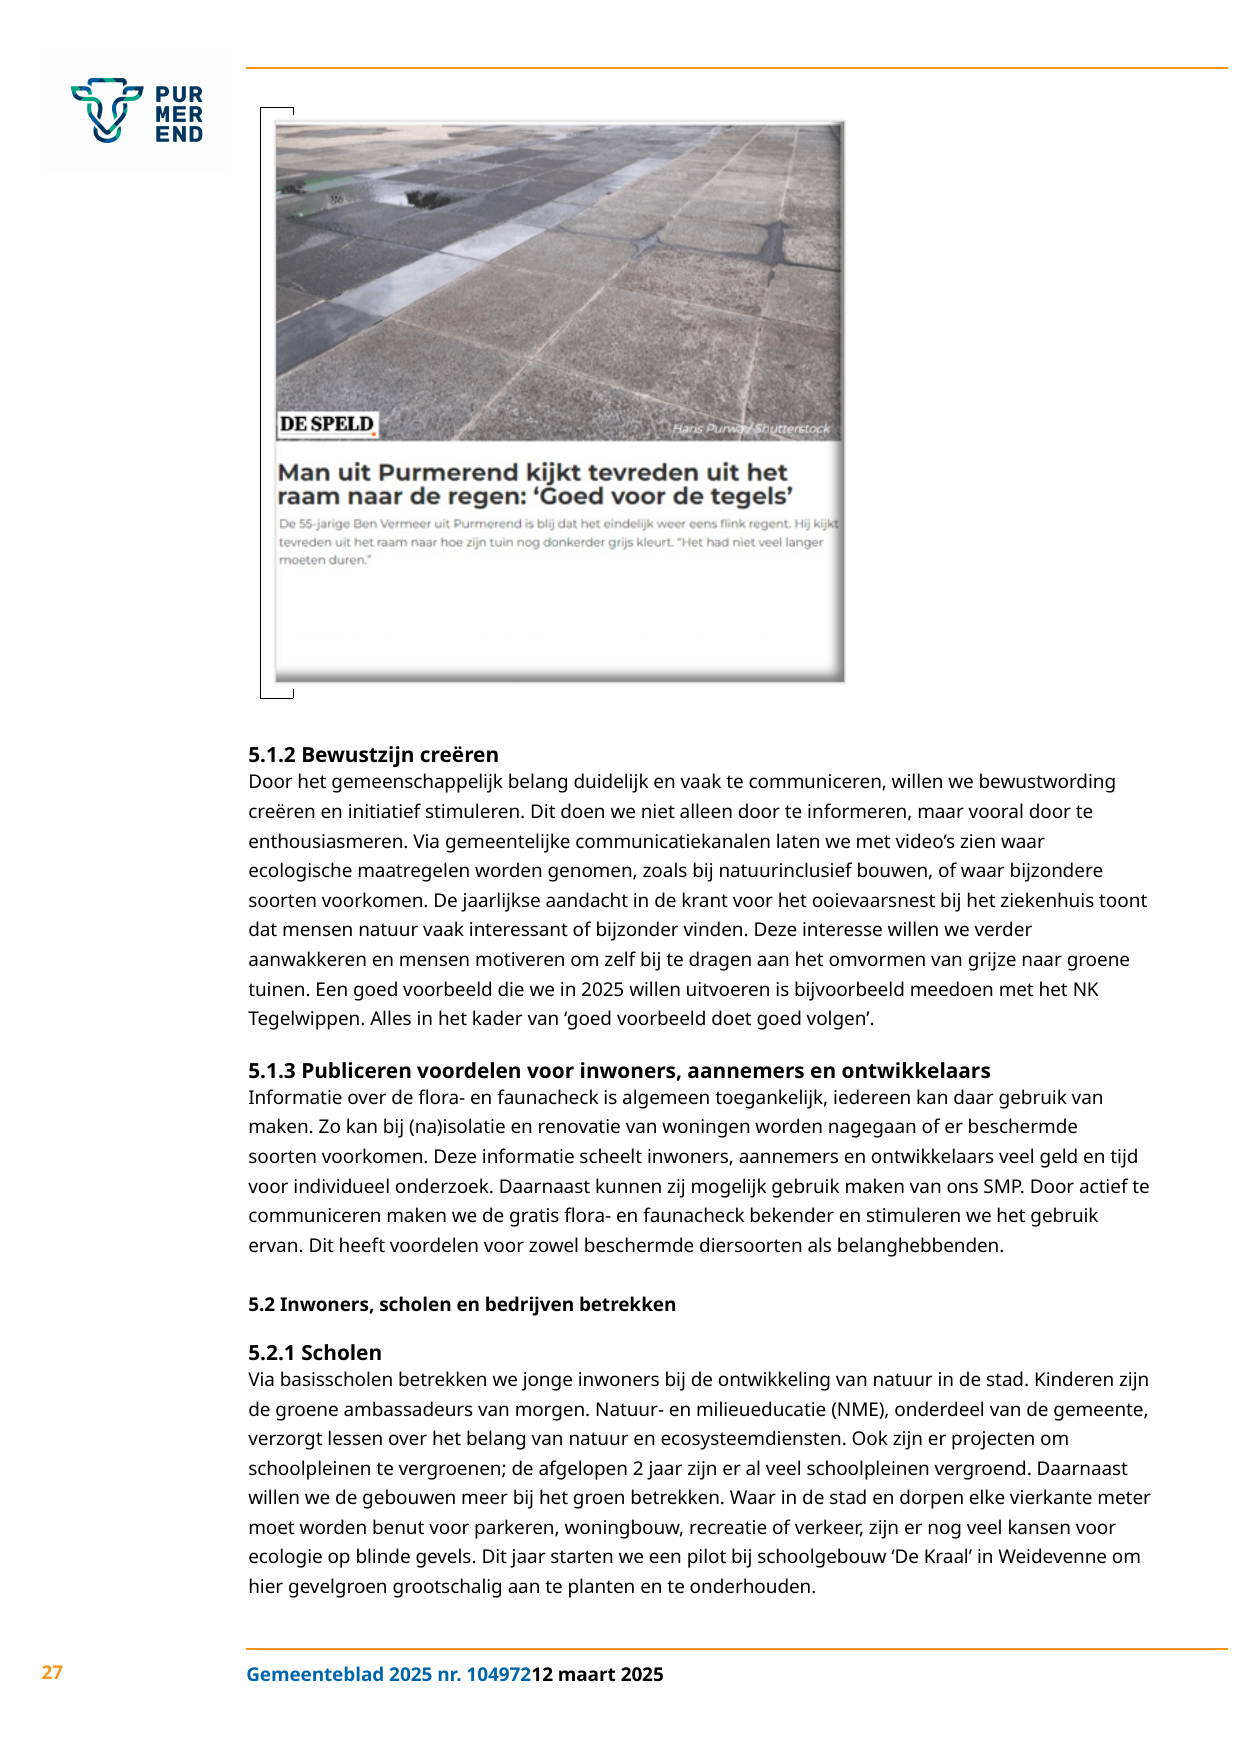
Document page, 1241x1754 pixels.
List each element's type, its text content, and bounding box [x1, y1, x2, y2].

text 5.1.2 Bewustzijn creëren [248, 740, 1152, 769]
text 5.1.3 Publiceren voordelen voor inwoners, aannemers en ontwikkelaars [248, 1056, 1152, 1084]
text Door het gemeenschappelijk belang duidelijk en vaak te communiceren, willen we bewustwording creëren en initiatief stimuleren. Dit doen we niet alleen door te informeren, maar vooral door te enthousiasmeren. Via gemeentelijke communicatiekanalen laten we met video’s zien waar ecologische maatregelen worden genomen, zoals bij natuurinclusief bouwen, of waar bijzondere soorten voorkomen. De jaarlijkse aandacht in de krant voor het ooievaarsnest bij het ziekenhuis toont dat mensen natuur vaak interessant of bijzonder vinden. Deze interesse willen we verder aanwakkeren en mensen motiveren om zelf bij te dragen aan het omvormen van grijze naar groene tuinen. Een goed voorbeeld die we in 2025 willen uitvoeren is bijvoorbeeld meedoen met het NK Tegelwippen. Alles in het kader van ‘goed voorbeeld doet goed volgen’. [248, 769, 1152, 1031]
picture [41, 47, 231, 172]
text 5.2.1 Scholen [248, 1338, 1152, 1366]
text Informatie over de flora- en faunacheck is algemeen toegankelijk, iedereen kan daar gebruik van maken. Zo kan bij (na)isolatie en renovatie van woningen worden nagegaan of er beschermde soorten voorkomen. Deze informatie scheelt inwoners, aannemers en ontwikkelaars veel geld en tijd voor individueel onderzoek. Daarnaast kunnen zij mogelijk gebruik maken van ons SMP. Door actief te communiceren maken we de gratis flora- en faunacheck bekender en stimuleren we het gebruik ervan. Dit heeft voordelen voor zowel beschermde diersoorten als belanghebbenden. [248, 1084, 1152, 1258]
picture [268, 115, 854, 689]
text Via basisscholen betrekken we jonge inwoners bij de ontwikkeling van natuur in de stad. Kinderen zijn de groene ambassadeurs van morgen. Natuur- en milieueducatie (NME), onderdeel van de gemeente, verzorgt lessen over het belang van natuur en ecosysteemdiensten. Ook zijn er projecten om schoolpleinen te vergroenen; de afgelopen 2 jaar zijn er al veel schoolpleinen vergroend. Daarnaast willen we de gebouwen meer bij het groen betrekken. Waar in de stad en dorpen elke vierkante meter moet worden benut voor parkeren, woningbouw, recreatie of verkeer, zijn er nog veel kansen voor ecologie op blinde gevels. Dit jaar starten we een pilot bij schoolgebouw ‘De Kraal’ in Weidevenne om hier gevelgroen grootschalig aan te planten en te onderhouden. [248, 1366, 1152, 1599]
text 5.2 Inwoners, scholen en bedrijven betrekken [248, 1291, 1152, 1317]
